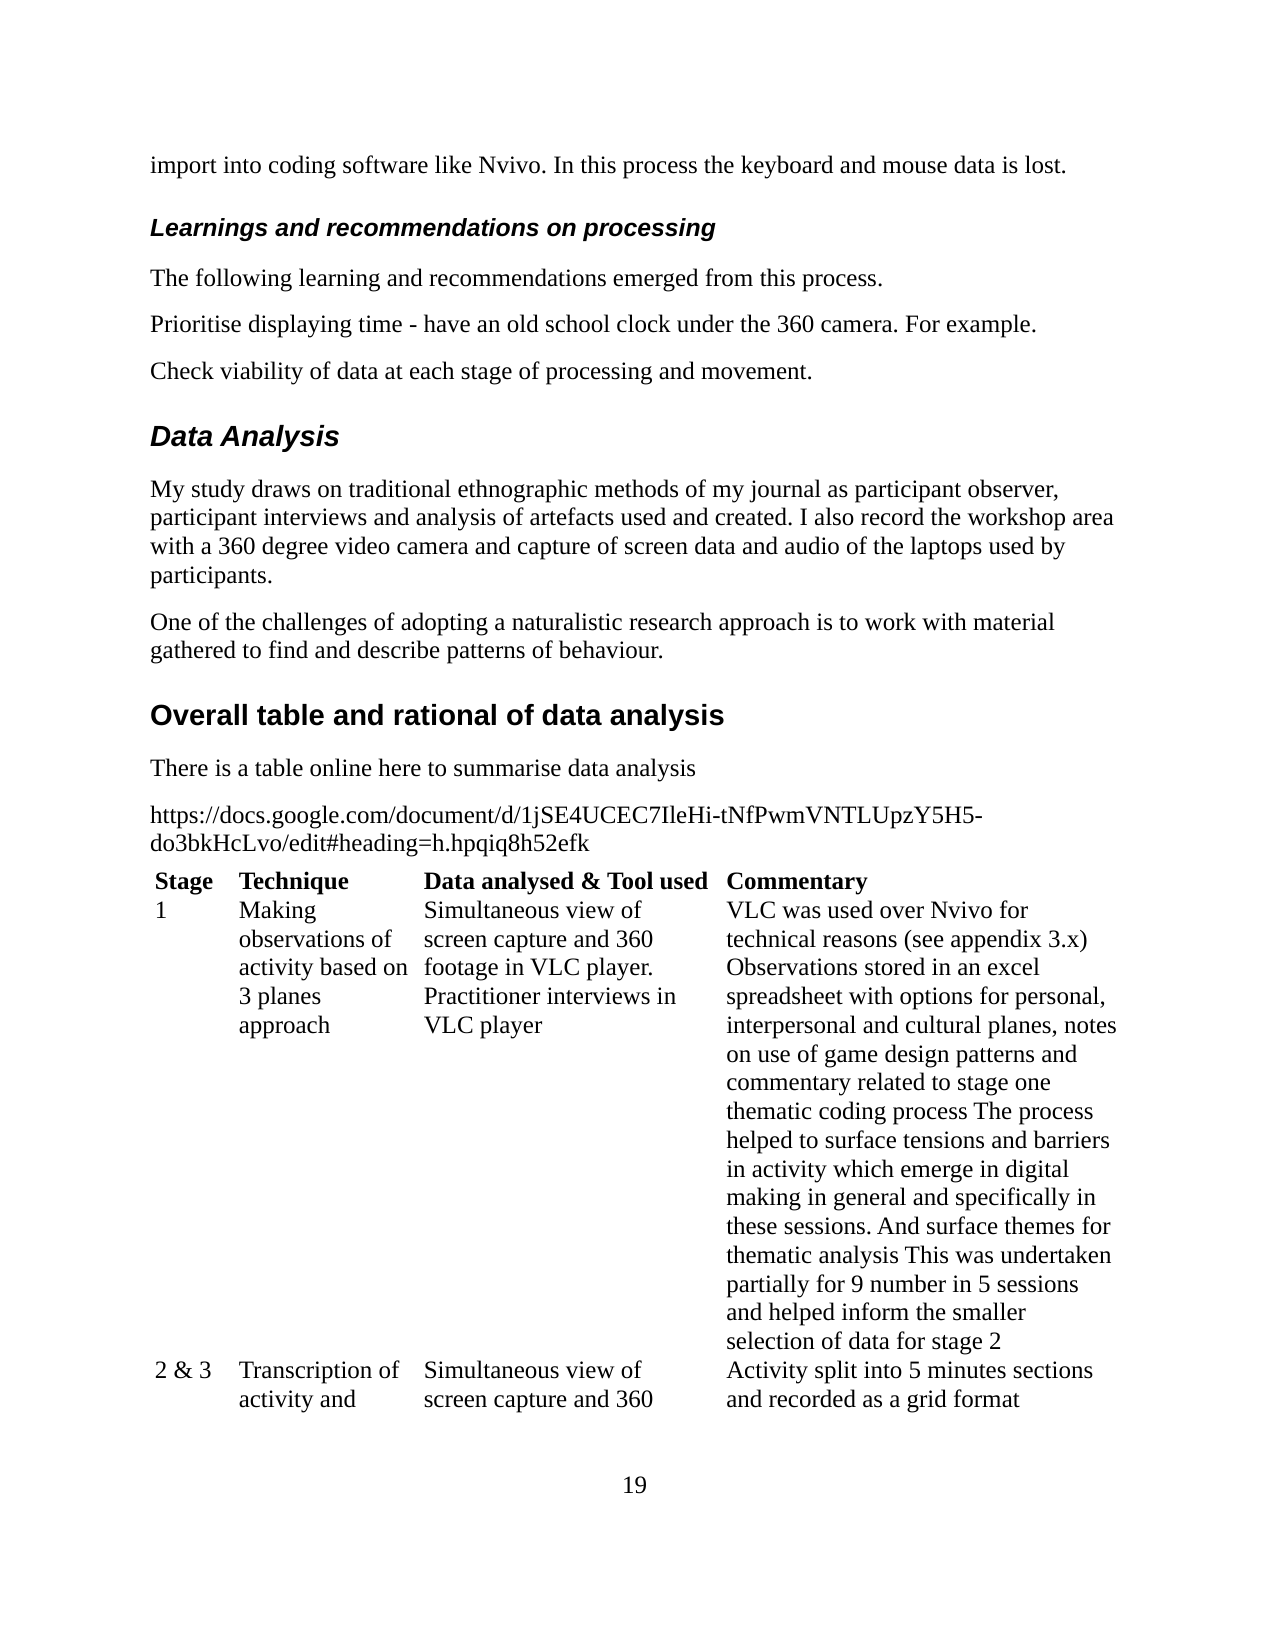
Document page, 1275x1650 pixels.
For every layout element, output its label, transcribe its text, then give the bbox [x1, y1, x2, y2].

subtitle Overall table and rational of data analysis [150, 698, 1125, 732]
table_cell Simultaneous view of screen capture and 360 footage in VLC player. Practitioner interviews in VLC player [419, 895, 721, 1355]
text https://docs.google.com/document/d/1jSE4UCEC7IleHi-tNfPwmVNTLUpzY5H5-do3bkHcLvo/edit#heading=h.hpqiq8h52efk [150, 800, 1125, 857]
table_header Commentary [721, 866, 1125, 895]
table_header Stage [150, 866, 234, 895]
table_cell VLC was used over Nvivo for technical reasons (see appendix 3.x) Observations stored in an excel spreadsheet with options for personal, interpersonal and cultural planes, notes on use of game design patterns and commentary related to stage one thematic coding process The process helped to surface tensions and barriers in activity which emerge in digital making in general and specifically in these sessions. And surface themes for thematic analysis This was undertaken partially for 9 number in 5 sessions and helped inform the smaller selection of data for stage 2 [721, 895, 1125, 1355]
text import into coding software like Nvivo. In this process the keyboard and mouse data is lost. [150, 150, 1125, 179]
table_cell 2 & 3 [150, 1355, 234, 1412]
table_cell Simultaneous view of screen capture and 360 [419, 1355, 721, 1412]
subtitle Data Analysis [150, 419, 1125, 452]
text There is a table online here to summarise data analysis [150, 753, 1125, 782]
table_cell Making observations of activity based on 3 planes approach [234, 895, 419, 1355]
table_cell Activity split into 5 minutes sections and recorded as a grid format [721, 1355, 1125, 1412]
table_header Data analysed & Tool used [419, 866, 721, 895]
text The following learning and recommendations emerged from this process. [150, 263, 1125, 291]
table_cell Transcription of activity and [234, 1355, 419, 1412]
table_cell 1 [150, 895, 234, 1355]
text One of the challenges of adopting a naturalistic research approach is to work with material gathered to find and describe patterns of behaviour. [150, 607, 1125, 664]
text My study draws on traditional ethnographic methods of my journal as participant observer, participant interviews and analysis of artefacts used and created. I also record the workshop area with a 360 degree video camera and capture of screen data and audio of the laptops used by participants. [150, 474, 1125, 589]
text Check viability of data at each stage of processing and movement. [150, 356, 1125, 385]
subtitle Learnings and recommendations on processing [150, 213, 1125, 241]
table_header Technique [234, 866, 419, 895]
text Prioritise displaying time - have an old school clock under the 360 camera. For example. [150, 309, 1125, 338]
